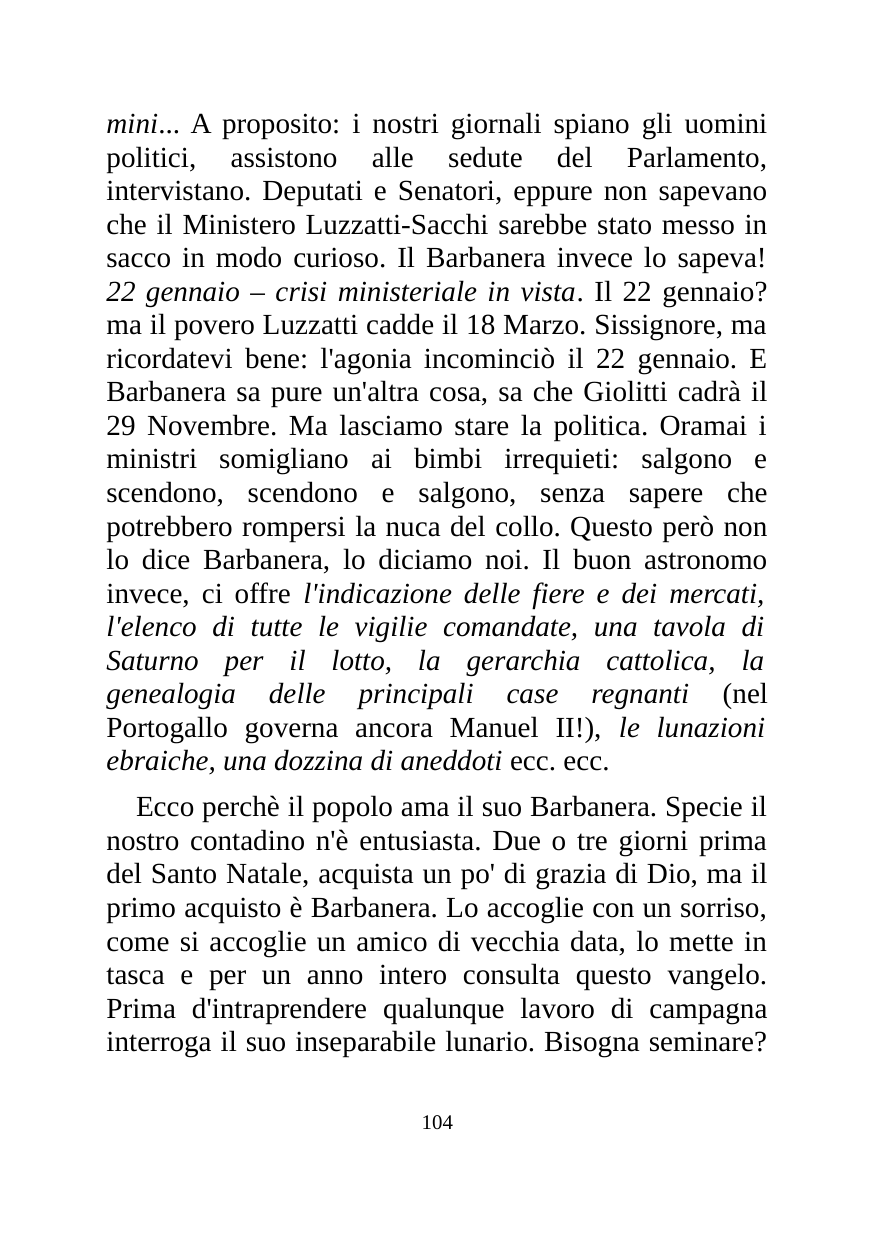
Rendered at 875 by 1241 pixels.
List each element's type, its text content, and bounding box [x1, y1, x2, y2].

text Ecco perchè il popolo ama il suo Barbanera. Specie il nostro contadino n'è entusiasta. Due o tre giorni prima del Santo Natale, acquista un po' di grazia di Dio, ma il primo acquisto è Barbanera. Lo accoglie con un sorriso, come si accoglie un amico di vecchia data, lo mette in tasca e per un anno intero consulta questo vangelo. Prima d'intraprendere qualunque lavoro di campagna interroga il suo inseparabile lunario. Bisogna seminare? [106, 789, 768, 1058]
text mini... A proposito: i nostri giornali spiano gli uomini politici, assistono alle sedute del Parlamento, intervistano. Deputati e Senatori, eppure non sapevano che il Ministero Luzzatti-Sacchi sarebbe stato messo in sacco in modo curioso. Il Barbanera invece lo sapeva! 22 gennaio – crisi ministeriale in vista. Il 22 gennaio? ma il povero Luzzatti cadde il 18 Marzo. Sissignore, ma ricordatevi bene: l'agonia incominciò il 22 gennaio. E Barbanera sa pure un'altra cosa, sa che Giolitti cadrà il 29 Novembre. Ma lasciamo stare la politica. Oramai i ministri somigliano ai bimbi irrequieti: salgono e scendono, scendono e salgono, senza sapere che potrebbero rompersi la nuca del collo. Questo però non lo dice Barbanera, lo diciamo noi. Il buon astronomo invece, ci offre l'indicazione delle fiere e dei mercati, l'elenco di tutte le vigilie comandate, una tavola di Saturno per il lotto, la gerarchia cattolica, la genealogia delle principali case regnanti (nel Portogallo governa ancora Manuel II!), le lunazioni ebraiche, una dozzina di aneddoti ecc. ecc. [106, 106, 768, 777]
